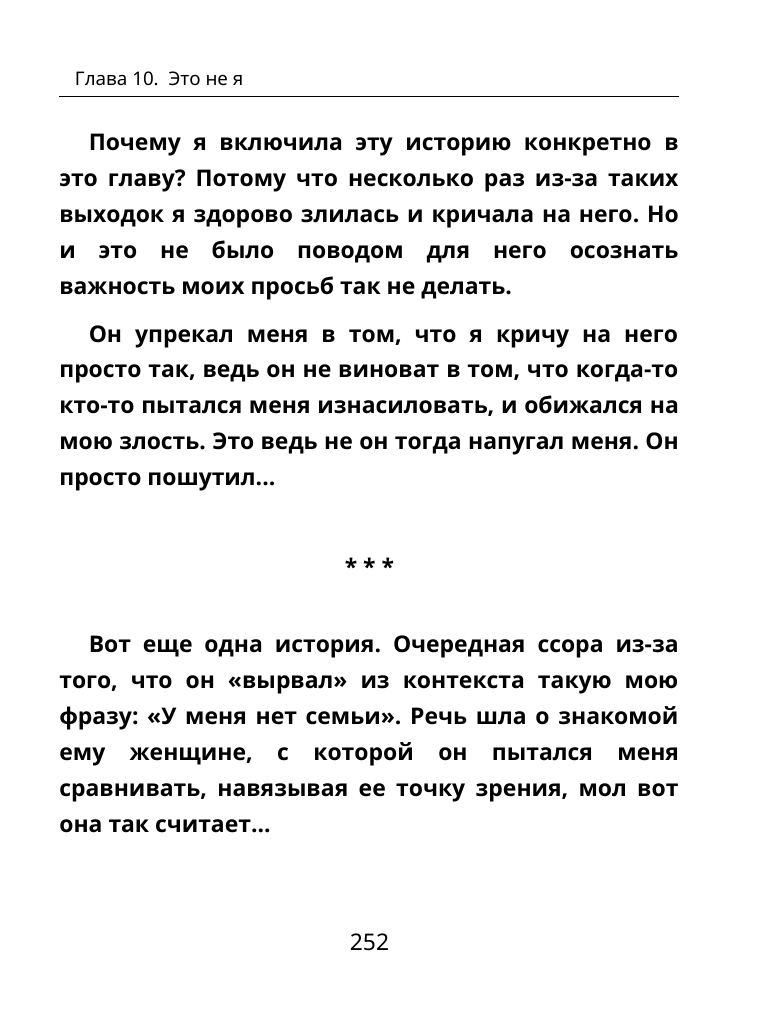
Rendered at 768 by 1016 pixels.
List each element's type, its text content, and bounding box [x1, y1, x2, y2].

text Вот еще одна история. Очередная ссора из-за того, что он «вырвал» из контекста такую мою фразу: «У меня нет семьи». Речь шла о знакомой ему женщине, с которой он пытался меня сравнивать, навязывая ее точку зрения, мол вот она так считает... [59, 628, 679, 839]
subtitle * * * [59, 551, 679, 582]
text Почему я включила эту историю конкретно в это главу? Потому что несколько раз из-за таких выходок я здорово злилась и кричала на него. Но и это не было поводом для него осознать важность моих просьб так не делать. [59, 126, 679, 301]
text Он упрекал меня в том, что я кричу на него просто так, ведь он не виноват в том, что когда-то кто-то пытался меня изнасиловать, и обижался на мою злость. Это ведь не он тогда напугал меня. Он просто пошутил... [59, 317, 679, 492]
